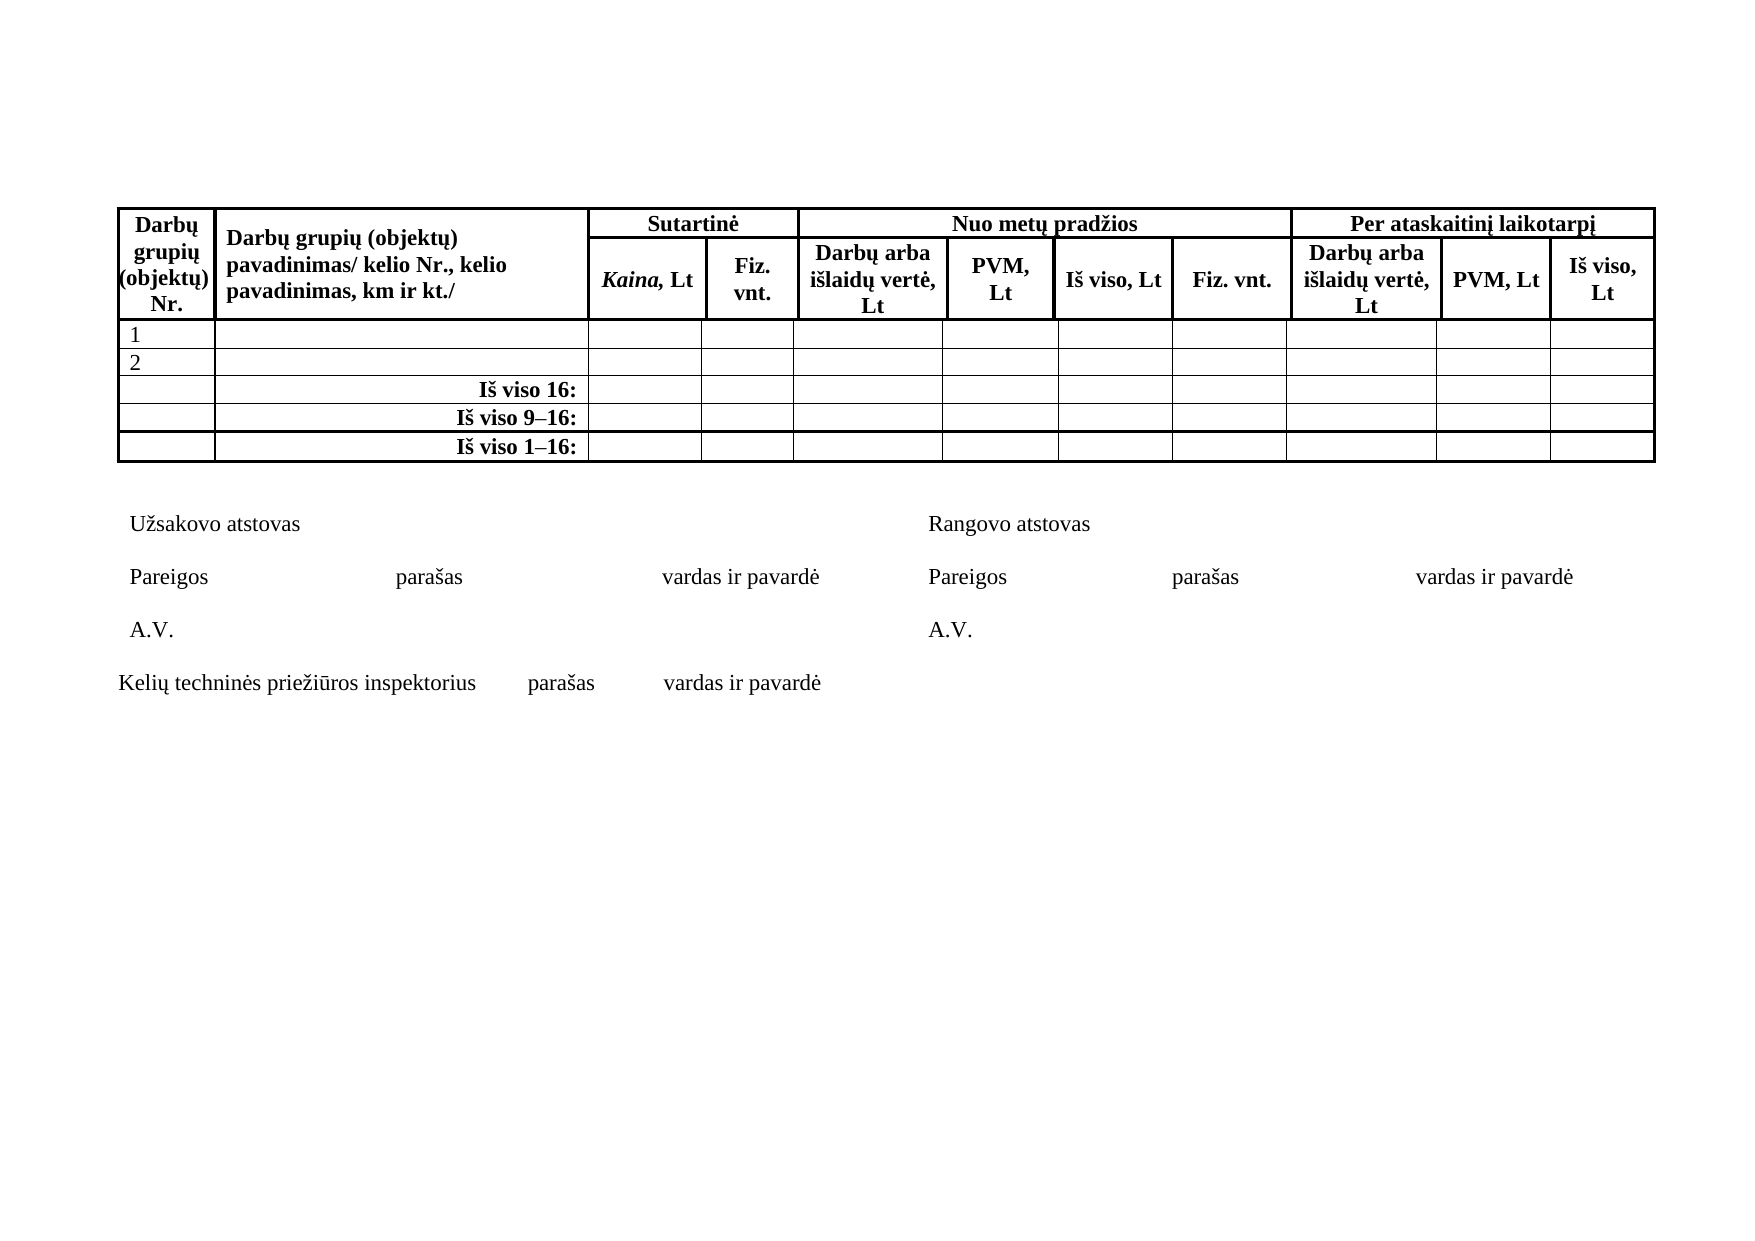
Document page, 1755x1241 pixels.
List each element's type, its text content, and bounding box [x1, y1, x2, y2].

table_header parašas [384, 511, 651, 642]
table_cell PVM, Lt [949, 239, 1052, 318]
table_cell [794, 349, 942, 375]
table_cell 2 [120, 349, 214, 375]
table_cell [1551, 433, 1653, 459]
table_cell 1 [120, 321, 214, 348]
table_header Nuo metų pradžios [800, 210, 1290, 236]
table_cell [1287, 321, 1436, 348]
table_cell [1437, 321, 1550, 348]
table_header Užsakovo atstovas Pareigos A.V. [118, 511, 384, 642]
table_cell [794, 404, 942, 430]
table_cell Darbų arba išlaidų vertė, Lt [800, 239, 946, 318]
table_cell [1287, 349, 1436, 375]
table_cell [589, 404, 701, 430]
table_cell [794, 376, 942, 403]
table_cell [1437, 376, 1550, 403]
table_cell [1437, 349, 1550, 375]
table_cell [1287, 433, 1436, 459]
table_cell [794, 433, 942, 459]
table_header vardas ir pavardė [1404, 511, 1648, 642]
table_cell [702, 376, 793, 403]
table_cell Iš viso, Lt [1056, 239, 1171, 318]
table_cell PVM, Lt [1443, 239, 1549, 318]
table_cell [943, 349, 1058, 375]
text Kelių techninės priežiūros inspektorius parašas vardas ir pavardė [118, 669, 1636, 695]
table_cell [1437, 404, 1550, 430]
table_cell [943, 433, 1058, 459]
table_cell [1551, 404, 1653, 430]
table_cell [1059, 376, 1172, 403]
table_cell [702, 433, 793, 459]
table_cell [589, 376, 701, 403]
table_cell Fiz. vnt. [708, 239, 797, 318]
table_header Sutartinė [590, 210, 797, 236]
table_cell [1173, 321, 1286, 348]
table_cell [120, 433, 214, 459]
table_cell Iš viso 9–16: [216, 404, 588, 430]
table_cell [1551, 376, 1653, 403]
table_cell [120, 376, 214, 403]
table_cell [1059, 433, 1172, 459]
table_cell [216, 349, 588, 375]
table_cell [1059, 349, 1172, 375]
table_cell Iš viso 16: [216, 376, 588, 403]
table_cell [702, 321, 793, 348]
table_header Darbų grupių (objektų) Nr. [120, 210, 213, 318]
table_cell [702, 404, 793, 430]
table_cell [1173, 404, 1286, 430]
table_header Darbų grupių (objektų) pavadinimas/ kelio Nr., kelio pavadinimas, km ir kt./ [217, 210, 587, 318]
table_cell [943, 404, 1058, 430]
table_cell [1437, 433, 1550, 459]
table_cell [589, 433, 701, 459]
table_cell [794, 321, 942, 348]
table_cell [1059, 404, 1172, 430]
table_cell [1059, 321, 1172, 348]
table_cell [1551, 321, 1653, 348]
table_cell Fiz. vnt. [1174, 239, 1290, 318]
table_header Rangovo atstovas Pareigos A.V. [917, 511, 1161, 642]
table_cell Kaina, Lt [590, 239, 705, 318]
table_cell [1287, 404, 1436, 430]
table_header vardas ir pavardė [651, 511, 917, 642]
table_cell [943, 321, 1058, 348]
table_cell [702, 349, 793, 375]
table_cell [1173, 349, 1286, 375]
table_cell [1551, 349, 1653, 375]
table_header Per ataskaitinį laikotarpį [1293, 210, 1653, 236]
table_cell [1287, 376, 1436, 403]
table_cell [589, 321, 701, 348]
table_cell Iš viso 1–16: [216, 433, 588, 459]
table_cell [120, 404, 214, 430]
table_header parašas [1161, 511, 1404, 642]
table_cell [216, 321, 588, 348]
table_cell [1173, 376, 1286, 403]
table_cell [1173, 433, 1286, 459]
table_cell Iš viso, Lt [1552, 239, 1653, 318]
table_cell Darbų arba išlaidų vertė, Lt [1293, 239, 1440, 318]
table_cell [589, 349, 701, 375]
table_cell [943, 376, 1058, 403]
